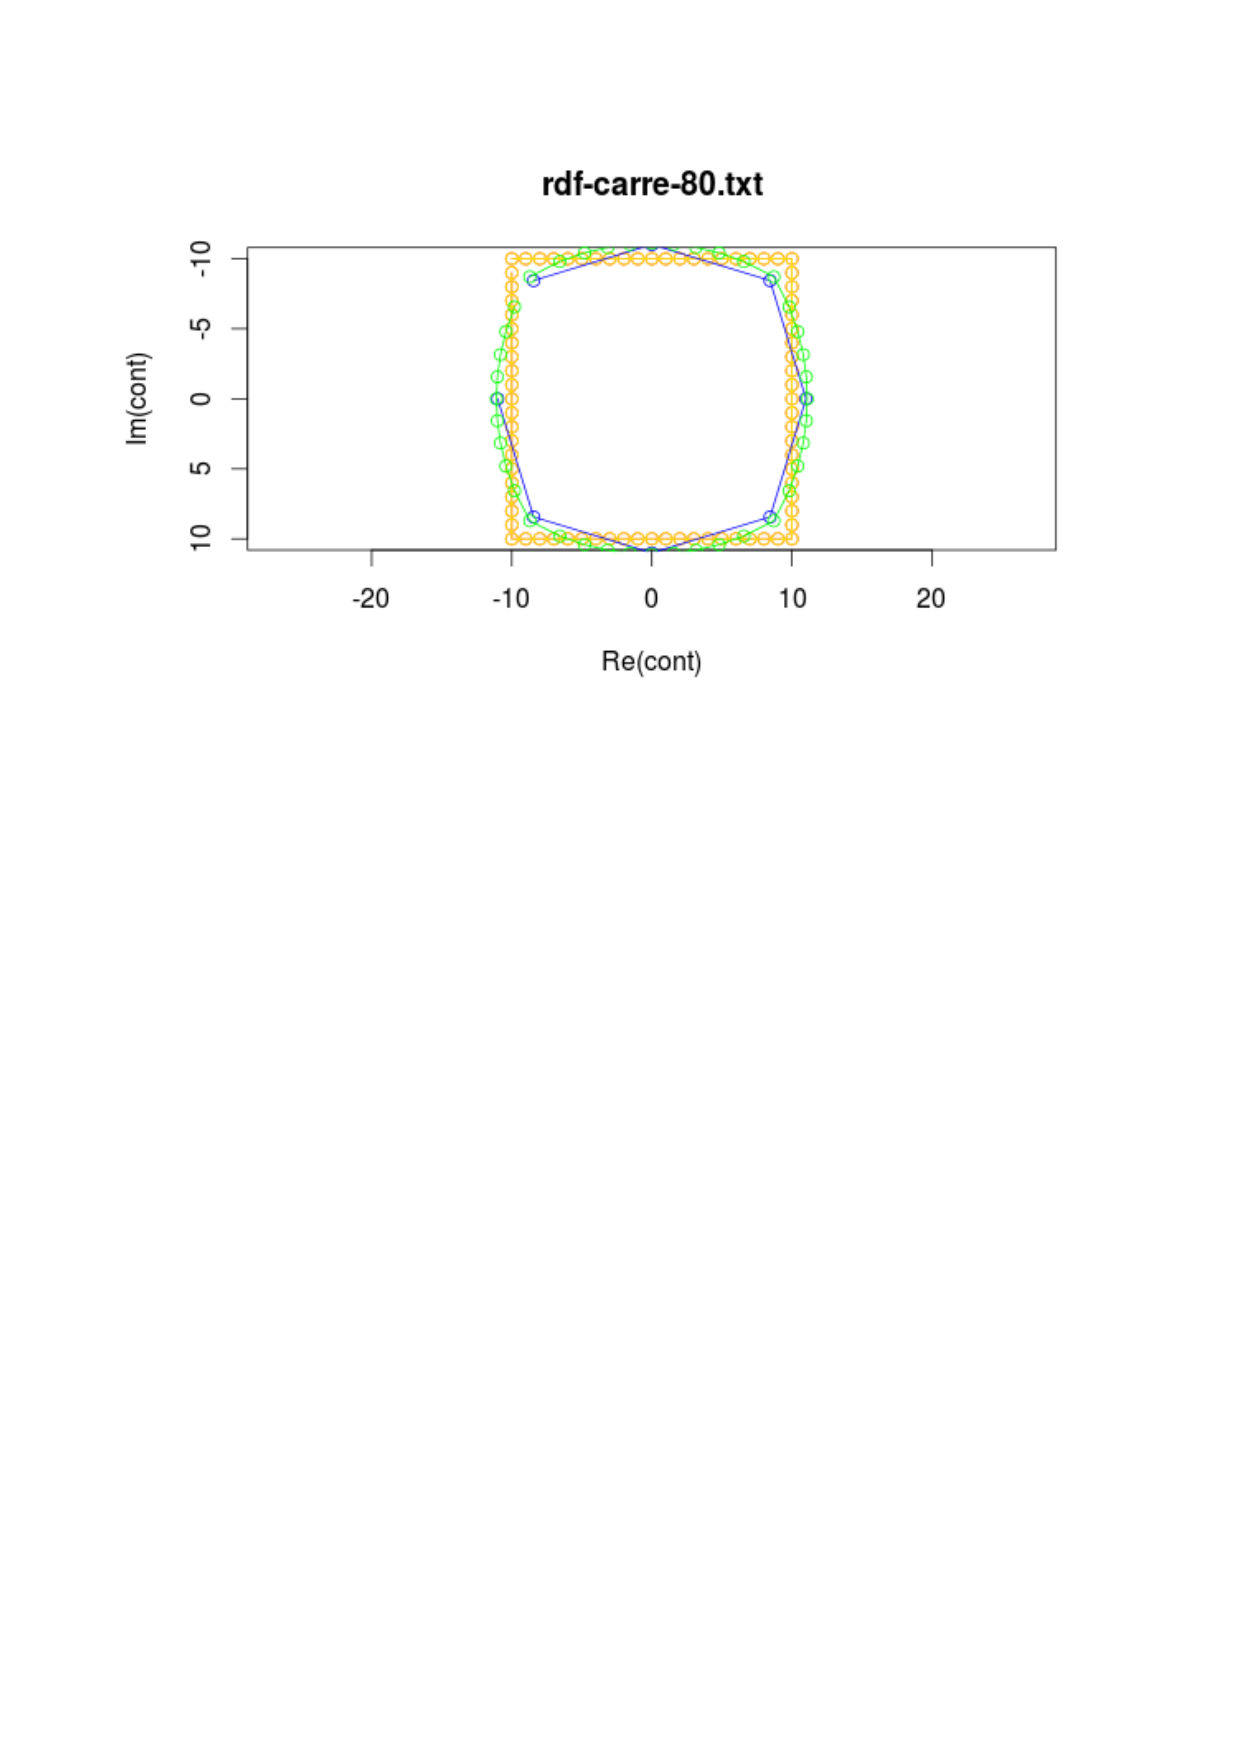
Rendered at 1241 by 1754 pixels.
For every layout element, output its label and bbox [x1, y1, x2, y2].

picture [118, 118, 1123, 712]
